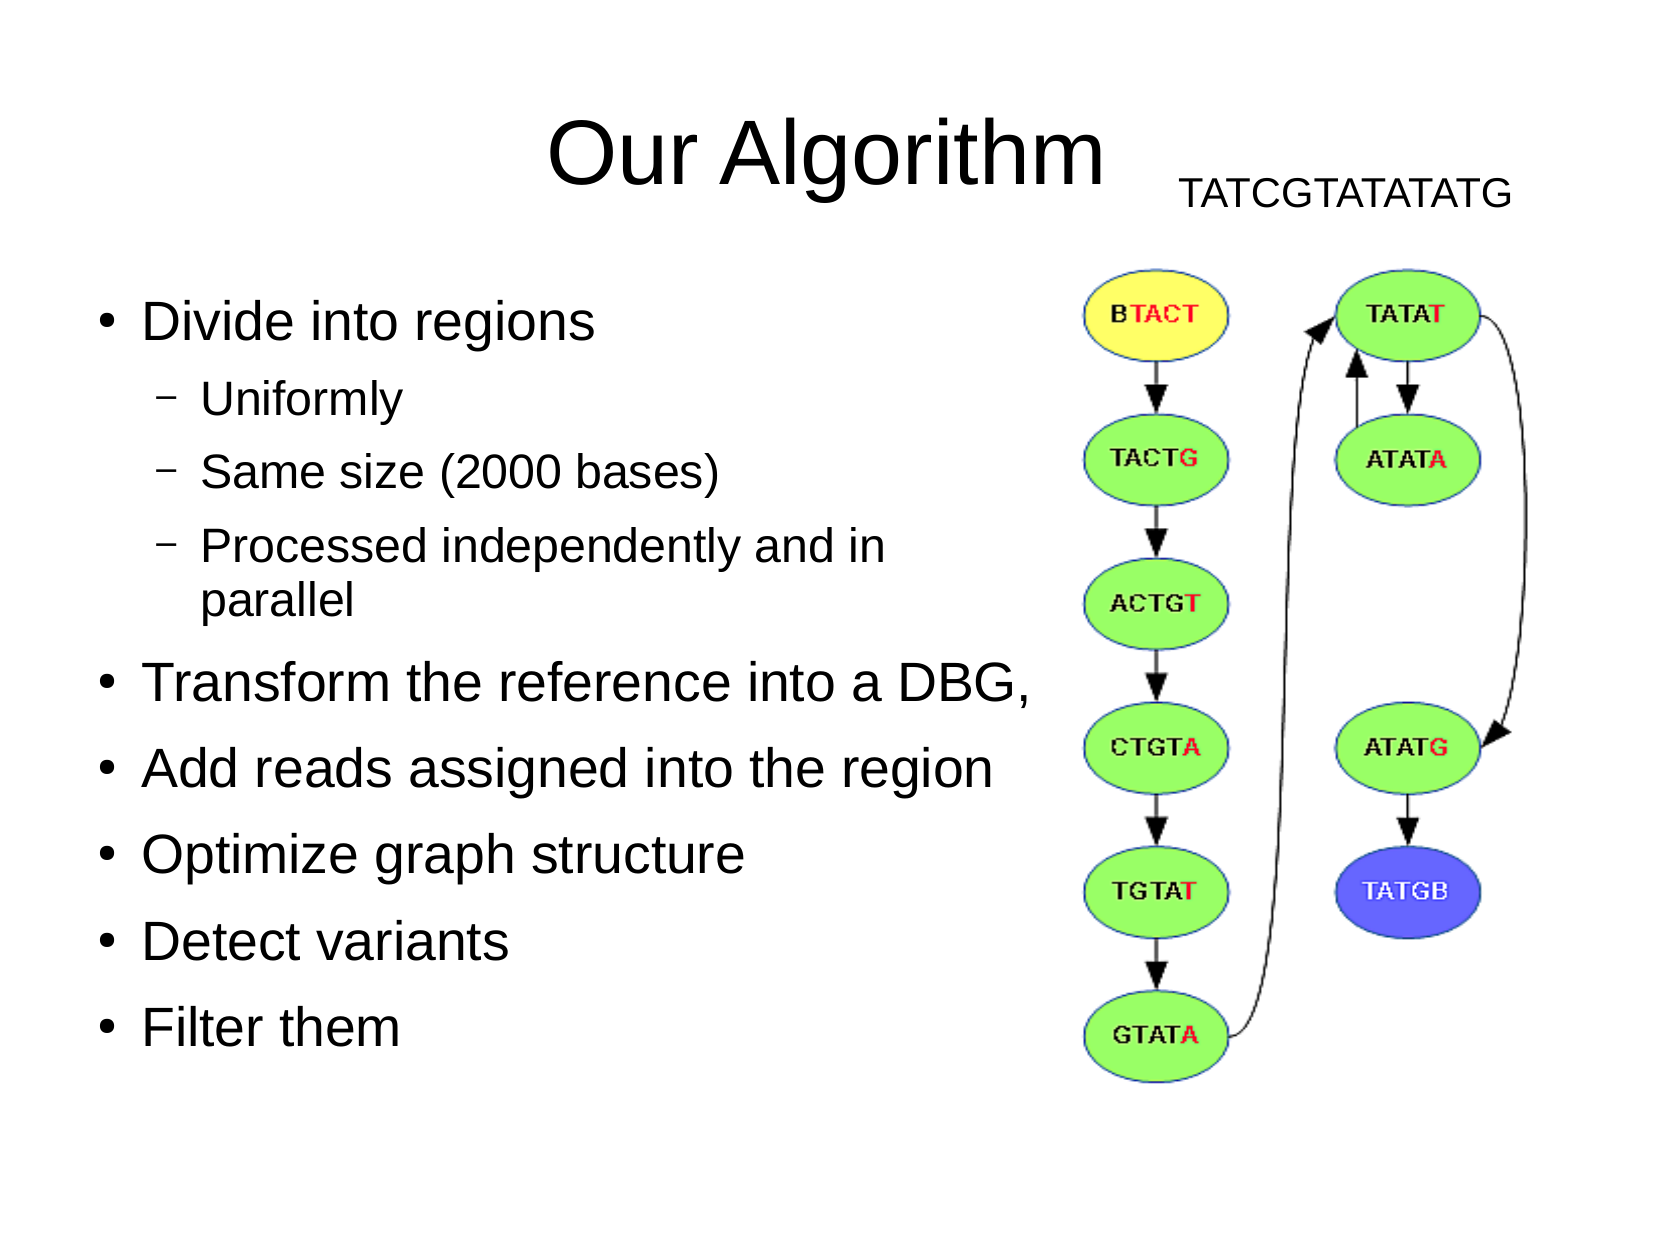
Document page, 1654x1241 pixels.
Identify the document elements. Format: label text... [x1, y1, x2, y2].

text_box TATCGTATATATG [1163, 161, 1654, 224]
title Our Algorithm [82, 49, 1571, 257]
picture [1062, 248, 1534, 1099]
list Divide into regions Uniformly Same size (2000 bases) Processed independently and in parallel Transform the reference into a DBG, Add reads assigned into the region Optimize graph structure Detect variants Filter them [82, 290, 1040, 1123]
